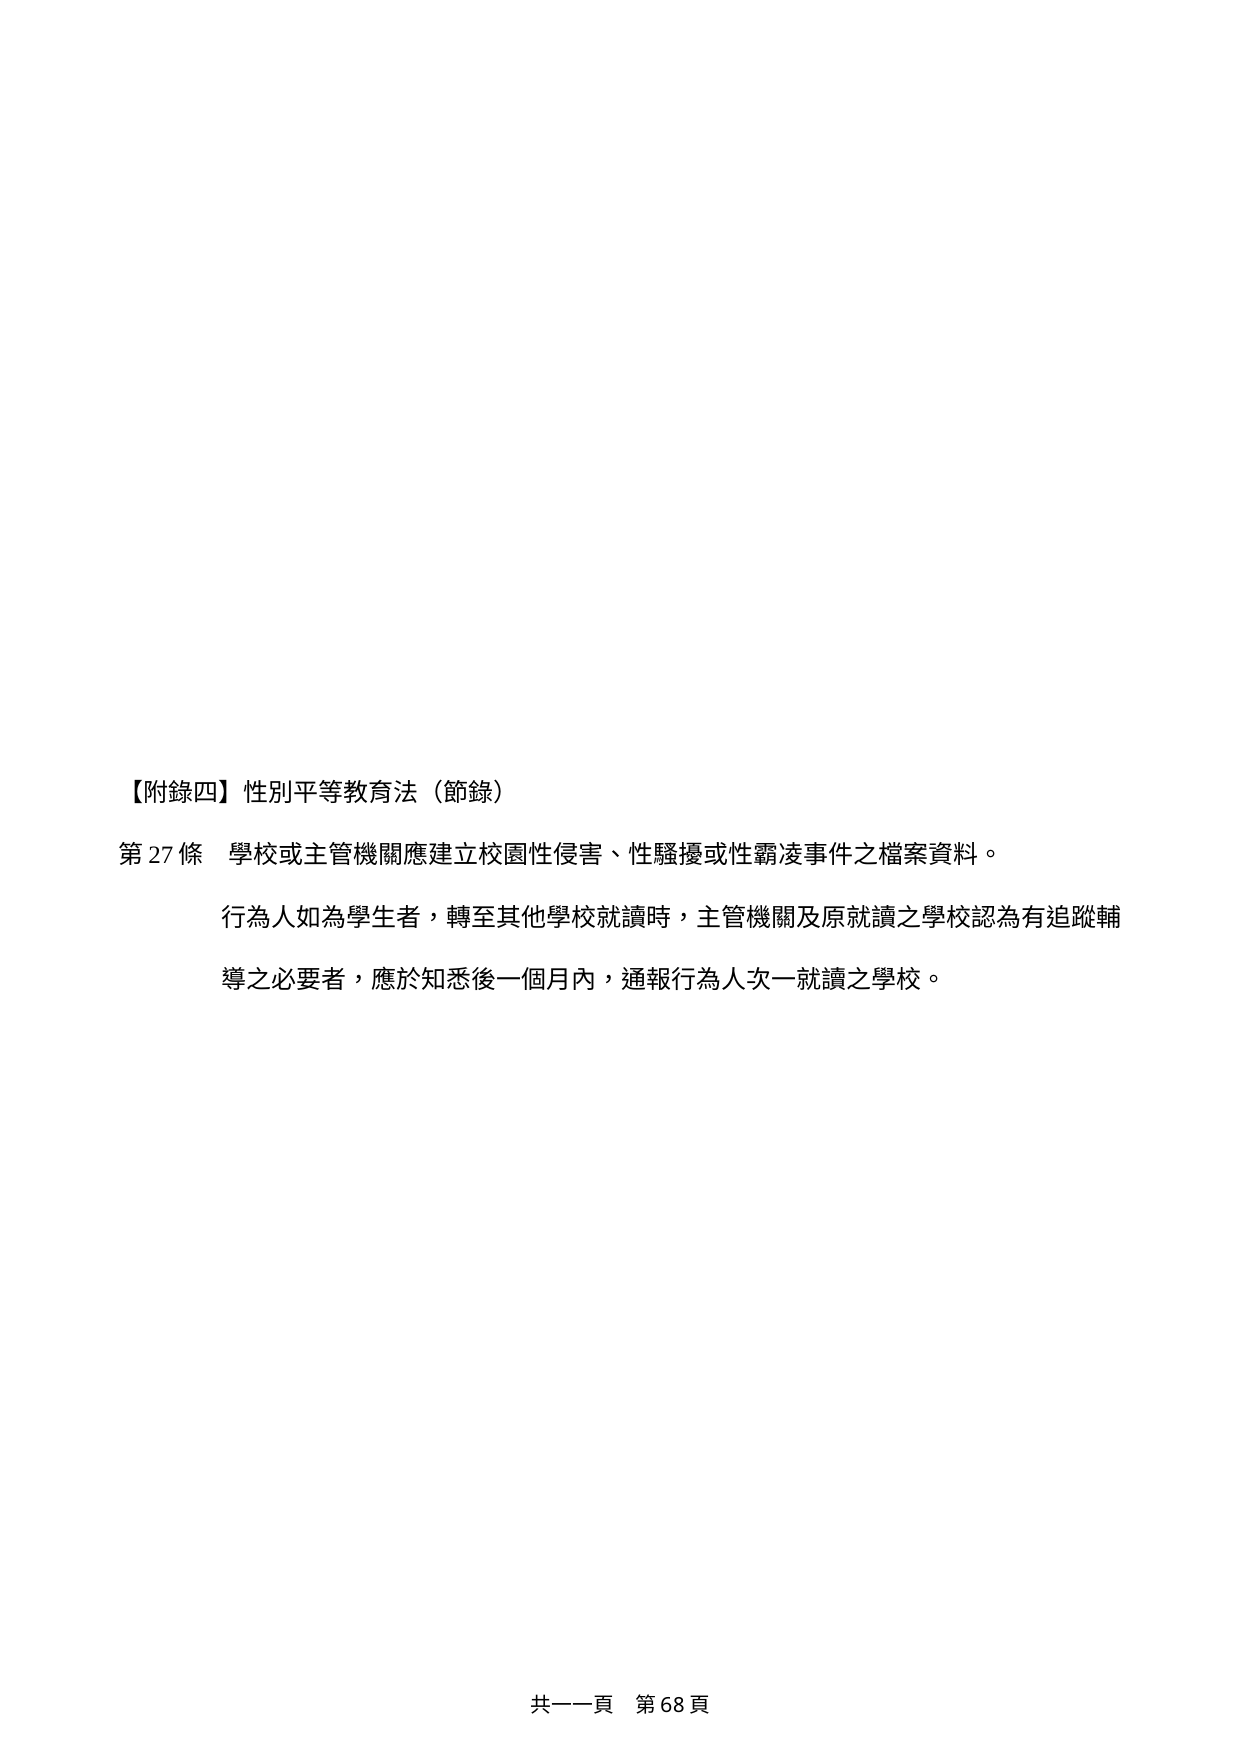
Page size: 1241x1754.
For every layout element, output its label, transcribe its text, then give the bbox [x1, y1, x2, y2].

text 【附錄四】性別平等教育法（節錄） [118, 749, 1122, 811]
text 行為人如為學生者，轉至其他學校就讀時，主管機關及原就讀之學校認為有追蹤輔導之必要者，應於知悉後一個月內，通報行為人次一就讀之學校。 [221, 874, 1122, 999]
text 第27條 學校或主管機關應建立校園性侵害、性騷擾或性霸凌事件之檔案資料。 [118, 811, 1122, 874]
